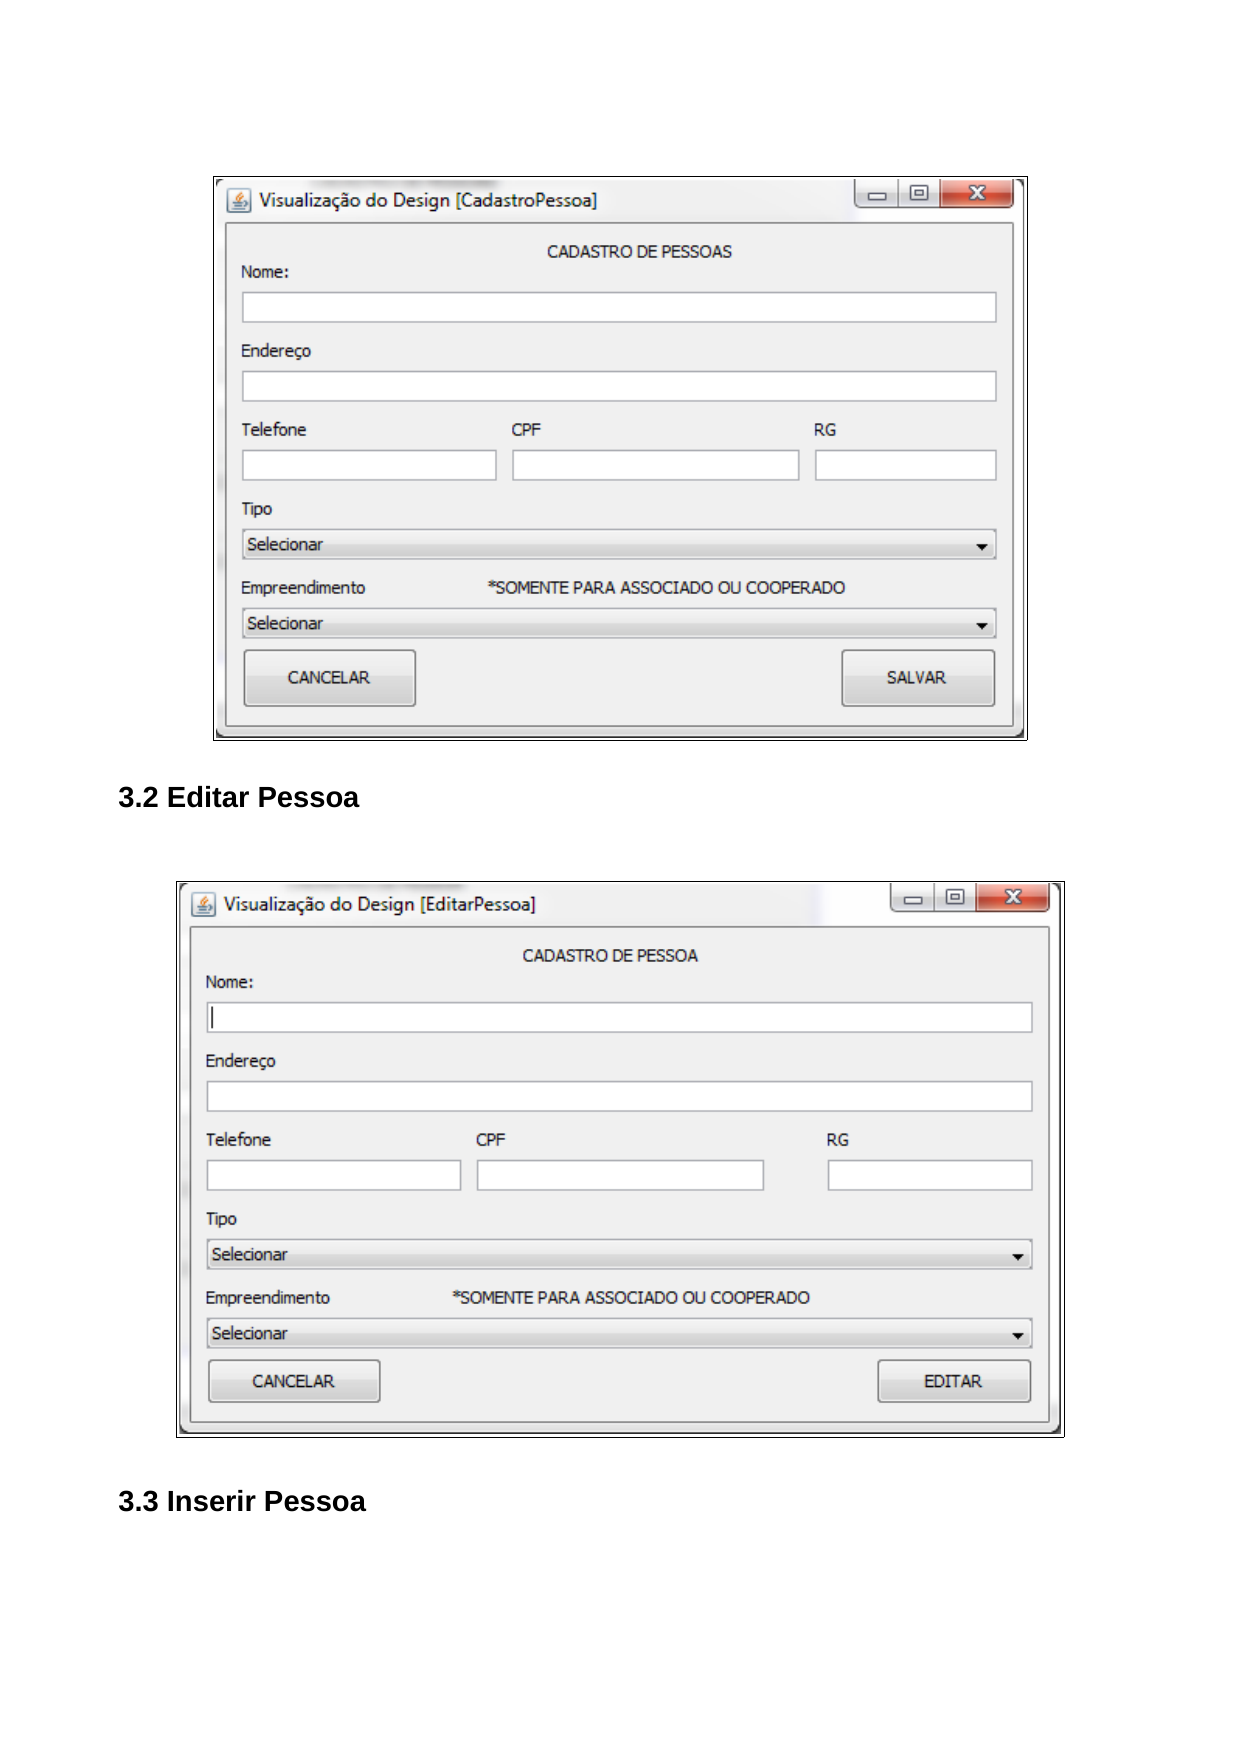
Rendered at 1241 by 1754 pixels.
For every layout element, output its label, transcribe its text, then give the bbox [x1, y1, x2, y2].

picture [216, 179, 1025, 738]
text 3.3 Inserir Pessoa [118, 1484, 1122, 1518]
picture [179, 883, 1061, 1434]
text 3.2 Editar Pessoa [118, 780, 1122, 814]
